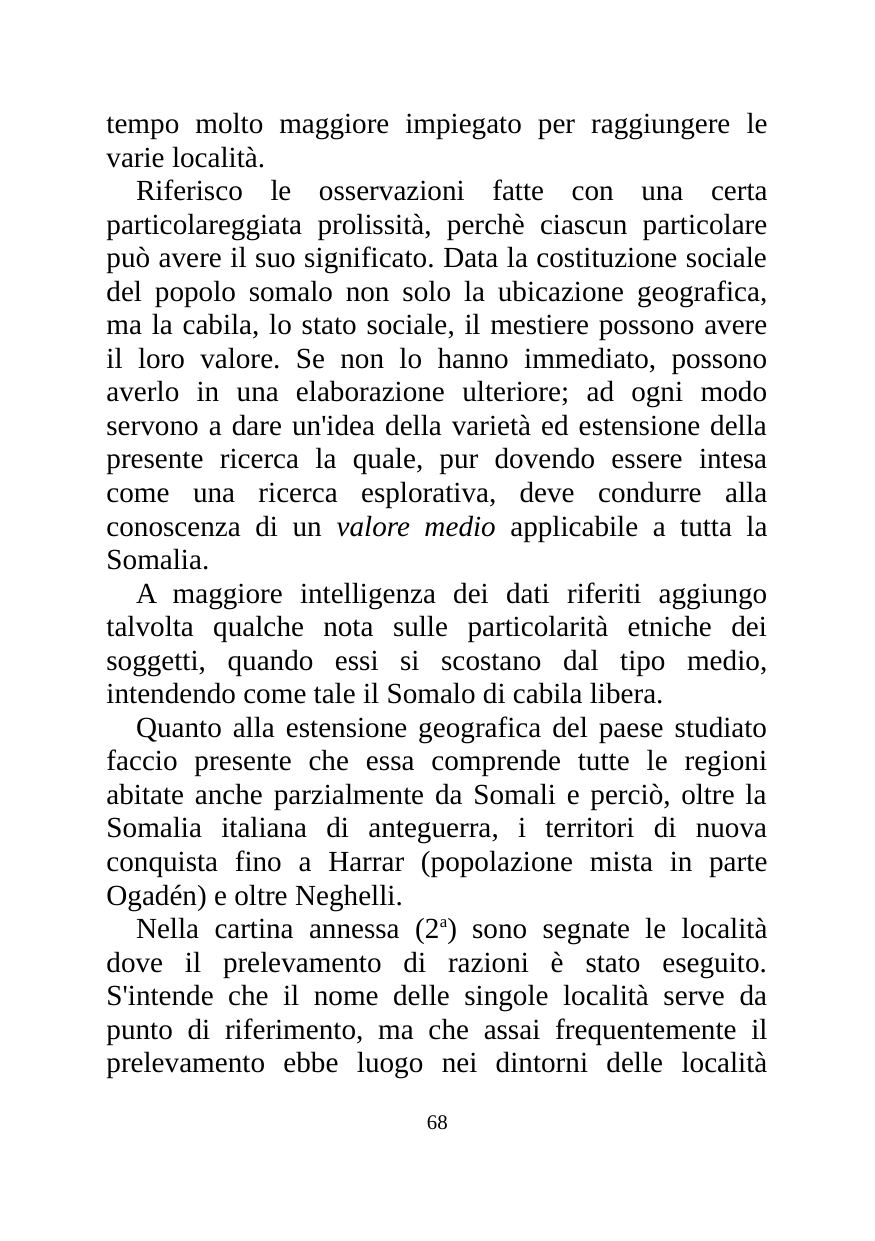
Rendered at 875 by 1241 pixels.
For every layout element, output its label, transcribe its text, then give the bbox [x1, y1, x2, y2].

text Quanto alla estensione geografica del paese studiato faccio presente che essa comprende tutte le regioni abitate anche parzialmente da Somali e perciò, oltre la Somalia italiana di anteguerra, i territori di nuova conquista fino a Harrar (popolazione mista in parte Ogadén) e oltre Neghelli. [106, 710, 768, 911]
text tempo molto maggiore impiegato per raggiungere le varie località. [106, 106, 768, 173]
text A maggiore intelligenza dei dati riferiti aggiungo talvolta qualche nota sulle particolarità etniche dei soggetti, quando essi si scostano dal tipo medio, intendendo come tale il Somalo di cabila libera. [106, 576, 768, 710]
text Nella cartina annessa (2a) sono segnate le località dove il prelevamento di razioni è stato eseguito. S'intende che il nome delle singole località serve da punto di riferimento, ma che assai frequentemente il prelevamento ebbe luogo nei dintorni delle località [106, 911, 768, 1079]
text Riferisco le osservazioni fatte con una certa particolareggiata prolissità, perchè ciascun particolare può avere il suo significato. Data la costituzione sociale del popolo somalo non solo la ubicazione geografica, ma la cabila, lo stato sociale, il mestiere possono avere il loro valore. Se non lo hanno immediato, possono averlo in una elaborazione ulteriore; ad ogni modo servono a dare un'idea della varietà ed estensione della presente ricerca la quale, pur dovendo essere intesa come una ricerca esplorativa, deve condurre alla conoscenza di un valore medio applicabile a tutta la Somalia. [106, 173, 768, 576]
